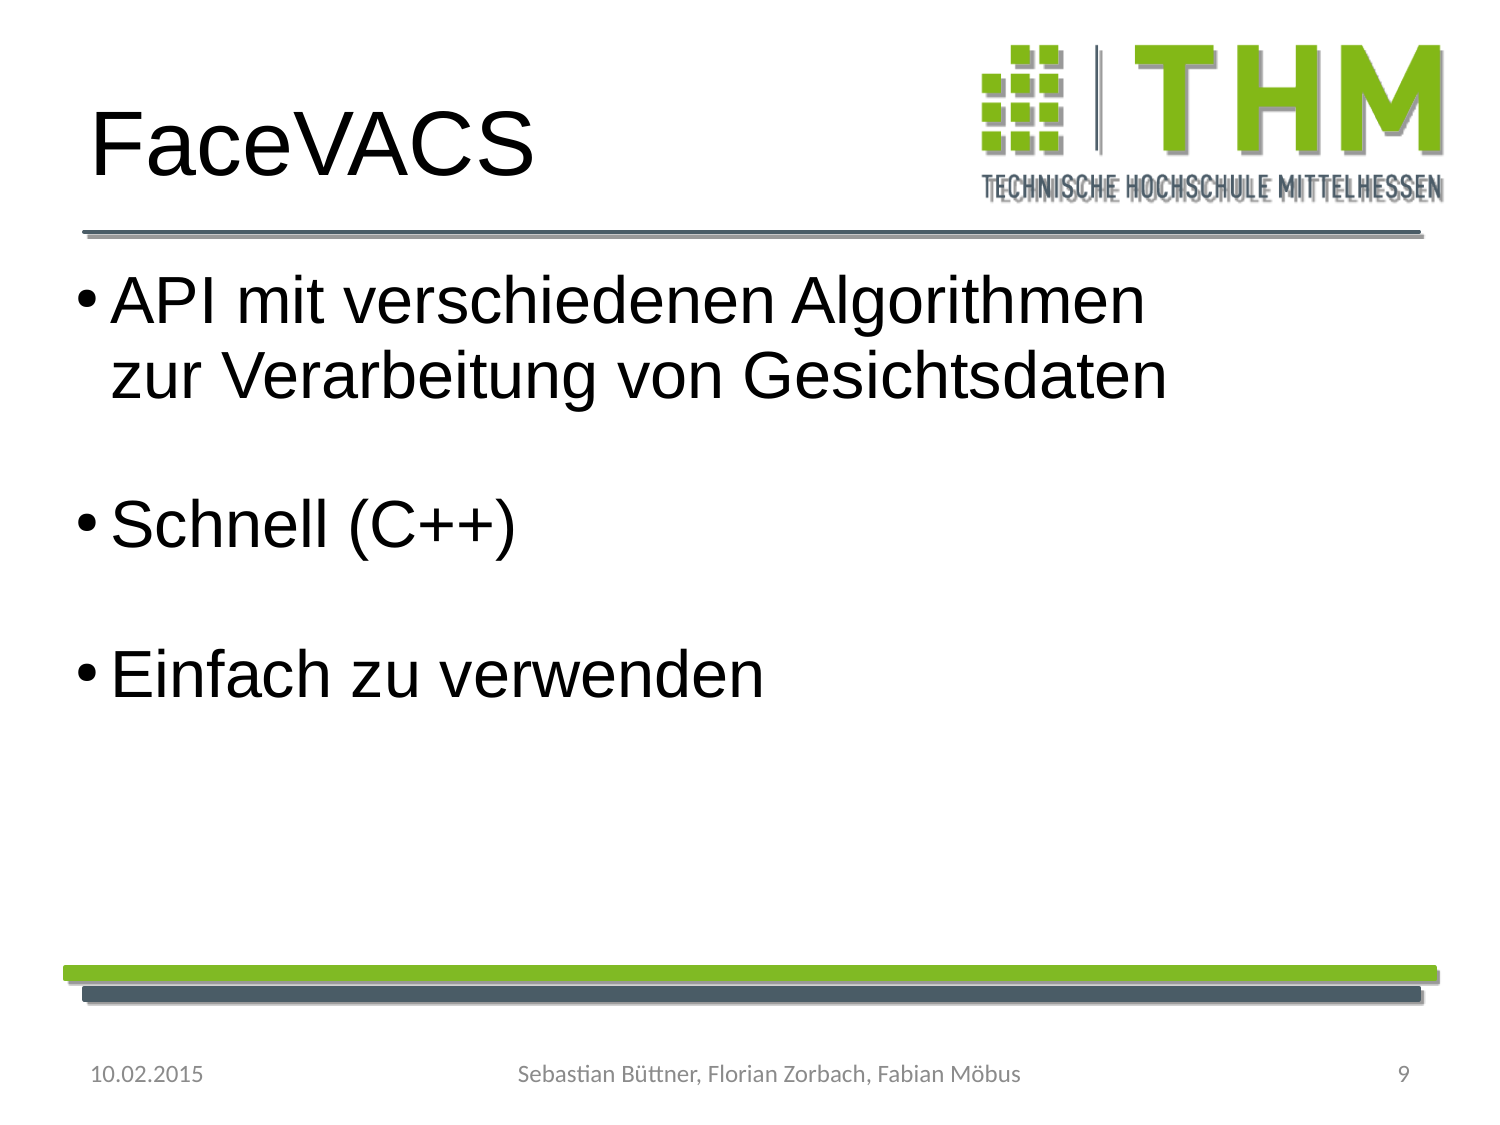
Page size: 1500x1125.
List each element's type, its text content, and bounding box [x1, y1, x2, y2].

text_box [1074, 1042, 1425, 1103]
text_box FaceVACS [75, 45, 1425, 233]
text_box 10.02.2015 [74, 1042, 425, 1103]
subtitle API mit verschiedenen Algorithmen zur Verarbeitung von Gesichtsdaten Schnell (C++) Einfach zu verwenden [75, 263, 1425, 916]
picture [974, 30, 1448, 208]
text_box Sebastian Büttner, Florian Zorbach, Fabian Möbus [490, 1042, 1051, 1103]
